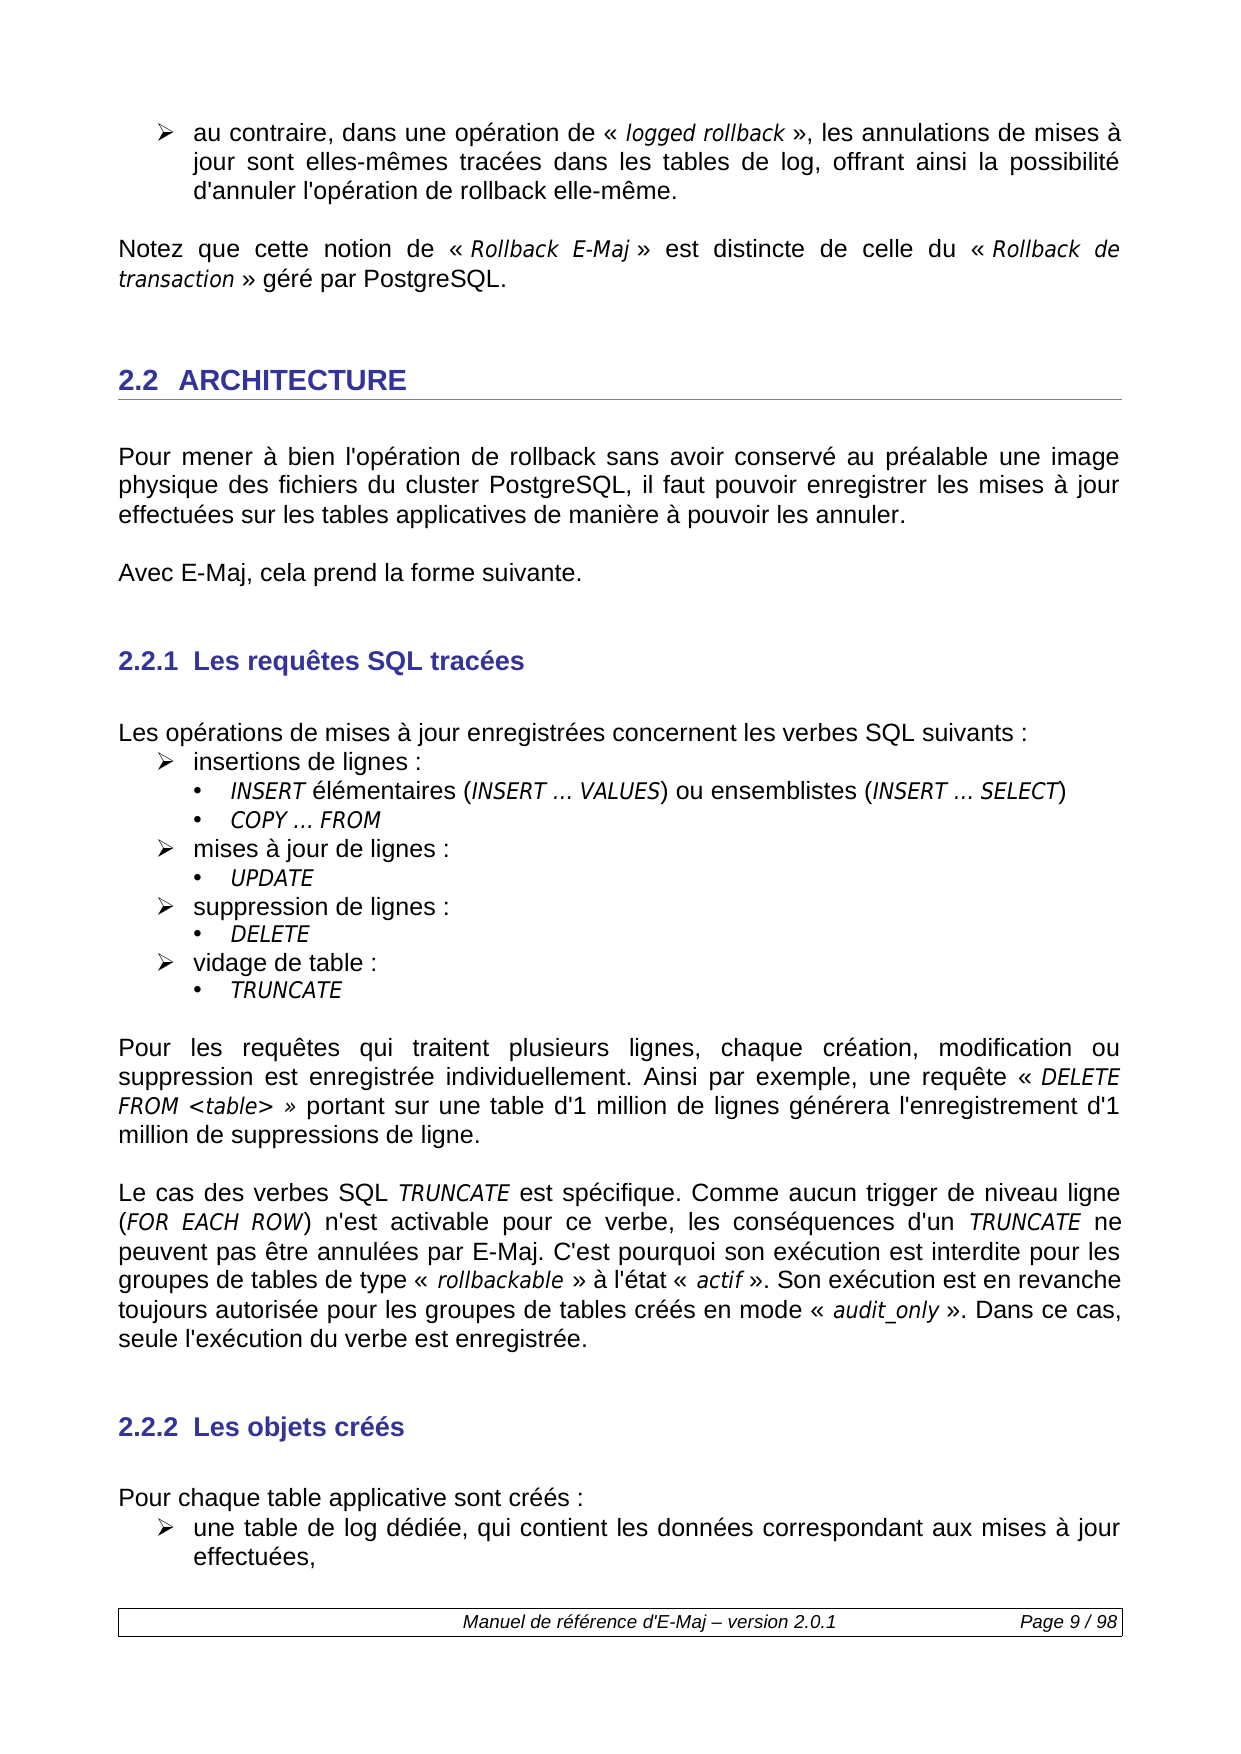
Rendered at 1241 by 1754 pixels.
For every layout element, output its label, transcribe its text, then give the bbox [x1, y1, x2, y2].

text Notez que cette notion de « Rollback E-Maj » est distincte de celle du « Rollback de transaction » géré par PostgreSQL. [118, 234, 1122, 292]
list UPDATE [193, 863, 1122, 892]
list COPY … FROM [193, 804, 1122, 834]
list TRUNCATE [193, 977, 1122, 1004]
text Les opérations de mises à jour enregistrées concernent les verbes SQL suivants : [118, 717, 1122, 746]
list vidage de table : [156, 948, 1122, 977]
list une table de log dédiée, qui contient les données correspondant aux mises à jour effectuées, [156, 1512, 1122, 1571]
subtitle Architecture [118, 363, 1122, 399]
list DELETE [193, 921, 1122, 948]
list INSERT élémentaires (INSERT … VALUES) ou ensemblistes (INSERT … SELECT) [193, 776, 1122, 804]
subtitle Les requêtes SQL tracées [118, 645, 1122, 676]
text Le cas des verbes SQL TRUNCATE est spécifique. Comme aucun trigger de niveau ligne (FOR EACH ROW) n'est activable pour ce verbe, les conséquences d'un TRUNCATE ne peuvent pas être annulées par E-Maj. C'est pourquoi son exécution est interdite pour les groupes de tables de type « rollbackable » à l'état « actif ». Son exécution est en revanche toujours autorisée pour les groupes de tables créés en mode « audit_only ». Dans ce cas, seule l'exécution du verbe est enregistrée. [118, 1178, 1122, 1353]
list insertions de lignes : [156, 746, 1122, 776]
list suppression de lignes : [156, 892, 1122, 921]
list mises à jour de lignes : [156, 834, 1122, 863]
text Pour mener à bien l'opération de rollback sans avoir conservé au préalable une image physique des fichiers du cluster PostgreSQL, il faut pouvoir enregistrer les mises à jour effectuées sur les tables applicatives de manière à pouvoir les annuler. [118, 441, 1122, 528]
text Pour les requêtes qui traitent plusieurs lignes, chaque création, modification ou suppression est enregistrée individuellement. Ainsi par exemple, une requête « DELETE FROM <table> » portant sur une table d'1 million de lignes générera l'enregistrement d'1 million de suppressions de ligne. [118, 1033, 1122, 1149]
list au contraire, dans une opération de « logged rollback », les annulations de mises à jour sont elles-mêmes tracées dans les tables de log, offrant ainsi la possibilité d'annuler l'opération de rollback elle-même. [156, 118, 1122, 205]
subtitle Les objets créés [118, 1411, 1122, 1442]
text Avec E-Maj, cela prend la forme suivante. [118, 558, 1122, 587]
text Pour chaque table applicative sont créés : [118, 1483, 1122, 1512]
